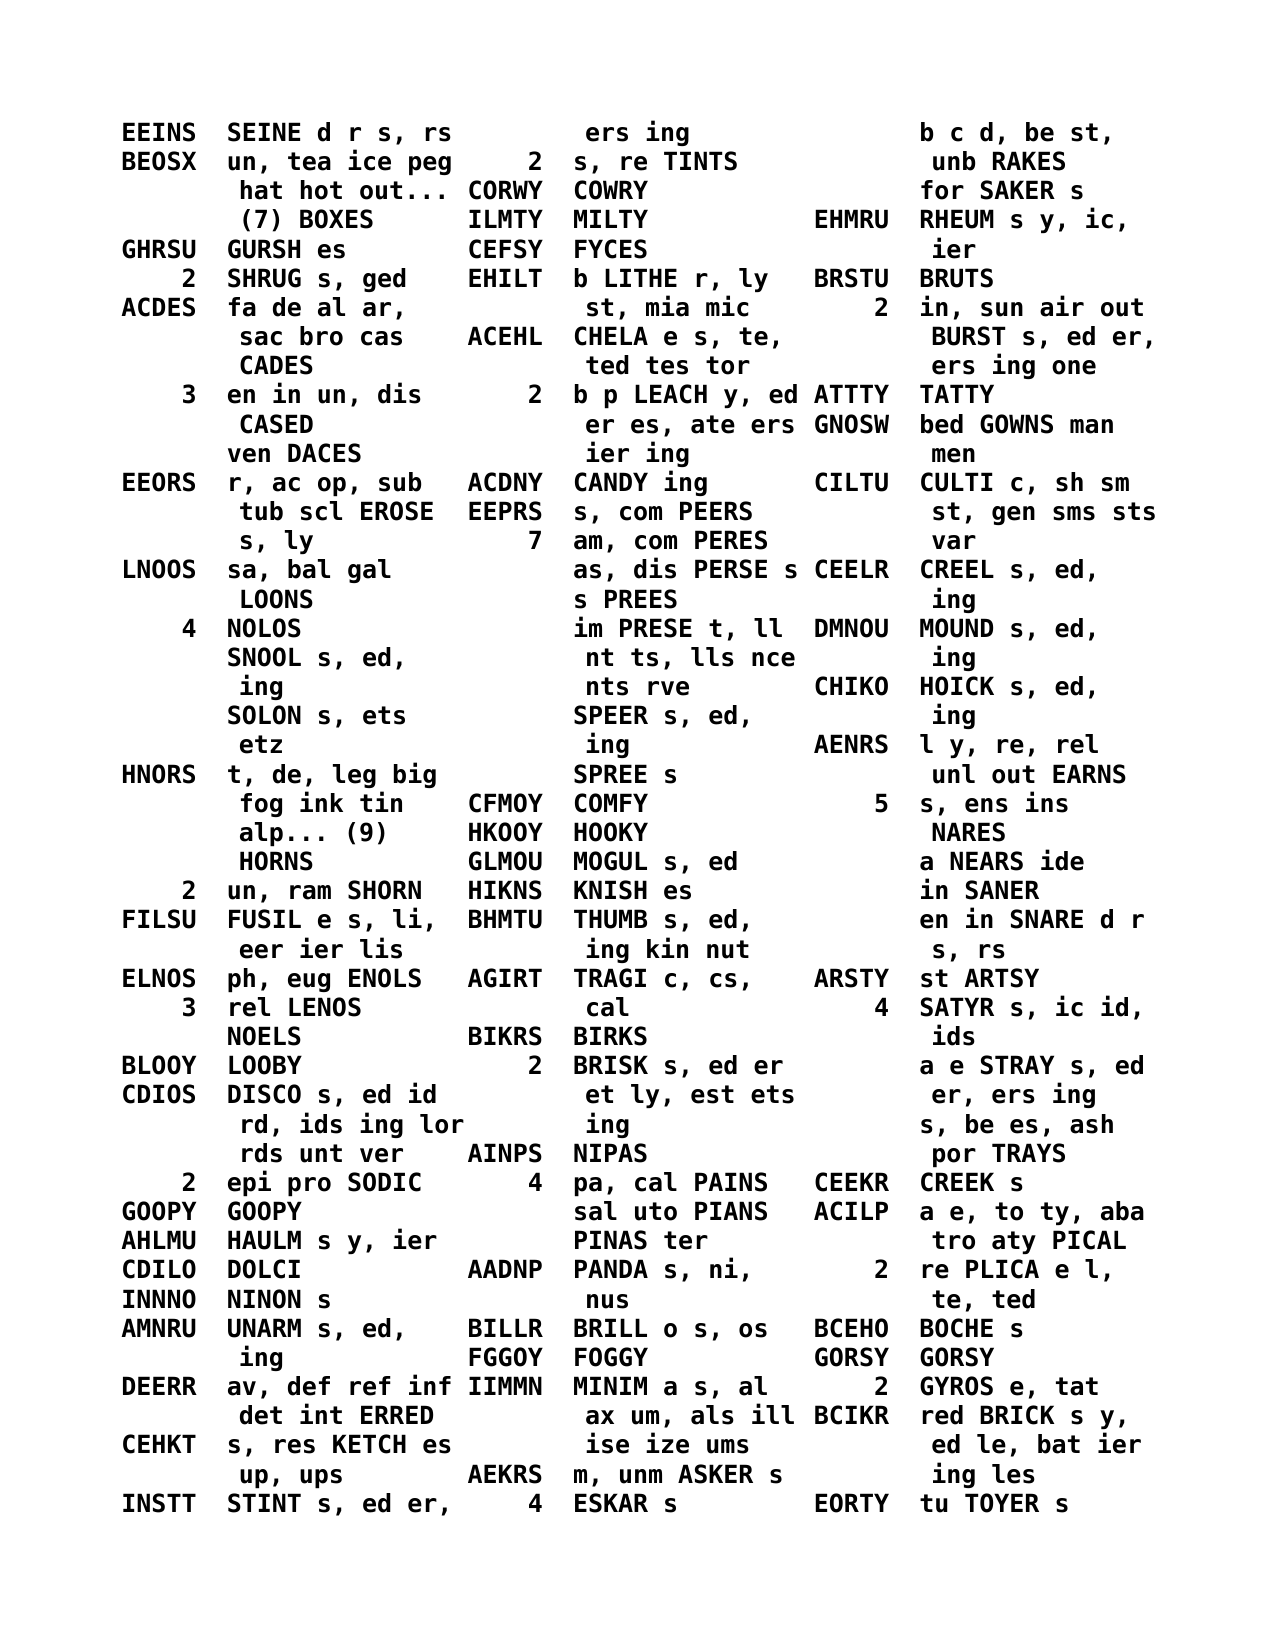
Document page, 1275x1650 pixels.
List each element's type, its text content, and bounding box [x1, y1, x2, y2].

text b c d, be st, unb RAKES [814, 118, 1157, 176]
text AGIRT TRAGI c, cs, cal [467, 964, 811, 1022]
text ers ing [467, 118, 811, 147]
text EEINS SEINE d r s, rs [121, 118, 464, 147]
text NOELS [121, 1022, 464, 1051]
text BRSTU BRUTS [814, 264, 1157, 293]
text CEELR CREEL s, ed, ing [814, 556, 1157, 614]
text for SAKER s [814, 176, 1157, 206]
text EORTY tu TOYER s [814, 1489, 1157, 1518]
text FGGOY FOGGY [467, 1343, 811, 1372]
text 7 am, com PERES [467, 526, 811, 556]
text EHMRU RHEUM s y, ic, ier [814, 206, 1157, 264]
text HNORS t, de, leg big fog ink tin alp... (9) HORNS [121, 760, 464, 876]
text AEKRS m, unm ASKER s [467, 1460, 811, 1489]
text a e STRAY s, ed er, ers ing [814, 1051, 1157, 1110]
text INNNO NINON s [121, 1285, 464, 1314]
text DEERR av, def ref inf det int ERRED [121, 1372, 464, 1431]
text in SANER [814, 876, 1157, 906]
text 4 NOLOS [121, 614, 464, 643]
text sal uto PIANS [467, 1197, 811, 1226]
text AINPS NIPAS [467, 1139, 811, 1168]
text HIKNS KNISH es [467, 876, 811, 906]
text ACDNY CANDY ing [467, 468, 811, 497]
text CEEKR CREEK s [814, 1168, 1157, 1197]
text ven DACES [121, 439, 464, 468]
text CEFSY FYCES [467, 235, 811, 264]
text 2 SHRUG s, ged [121, 264, 464, 293]
text 4 SATYR s, ic id, ids [814, 993, 1157, 1051]
text s PREES [467, 585, 811, 614]
text 2 re PLICA e l, te, ted [814, 1256, 1157, 1314]
text AENRS l y, re, rel unl out EARNS [814, 731, 1157, 789]
text GHRSU GURSH es [121, 235, 464, 264]
text 3 en in un, dis CASED [121, 381, 464, 439]
text 3 rel LENOS [121, 993, 464, 1022]
text 2 in, sun air out BURST s, ed er, ers ing one [814, 293, 1157, 381]
text ELNOS ph, eug ENOLS [121, 964, 464, 993]
text CORWY COWRY [467, 176, 811, 206]
text EHILT b LITHE r, ly st, mia mic [467, 264, 811, 322]
text a NEARS ide [814, 847, 1157, 876]
text BCIKR red BRICK s y, ed le, bat ier ing les [814, 1401, 1157, 1489]
text en in SNARE d r s, rs [814, 906, 1157, 964]
text EEPRS s, com PEERS [467, 497, 811, 526]
text HKOOY HOOKY [467, 818, 811, 847]
text GOOPY GOOPY [121, 1197, 464, 1226]
text DMNOU MOUND s, ed, ing [814, 614, 1157, 672]
text ACDES fa de al ar, sac bro cas CADES [121, 293, 464, 381]
text 5 s, ens ins NARES [814, 789, 1157, 847]
text 2 b p LEACH y, ed er es, ate ers ier ing [467, 381, 811, 468]
text 2 BRISK s, ed er et ly, est ets ing [467, 1051, 811, 1139]
text CDILO DOLCI [121, 1256, 464, 1285]
text im PRESE t, ll nt ts, lls nce nts rve [467, 614, 811, 701]
text 2 s, re TINTS [467, 147, 811, 176]
text AHLMU HAULM s y, ier [121, 1226, 464, 1256]
text AADNP PANDA s, ni, nus [467, 1256, 811, 1314]
text 4 ESKAR s [467, 1489, 811, 1518]
text ARSTY st ARTSY [814, 964, 1157, 993]
text BIKRS BIRKS [467, 1022, 811, 1051]
text CHIKO HOICK s, ed, ing [814, 672, 1157, 731]
text 2 un, ram SHORN [121, 876, 464, 906]
text FILSU FUSIL e s, li, eer ier lis [121, 906, 464, 964]
text SOLON s, ets etz [121, 701, 464, 760]
text SNOOL s, ed, ing [121, 643, 464, 701]
text SPEER s, ed, ing [467, 701, 811, 760]
text GORSY GORSY [814, 1343, 1157, 1372]
text CEHKT s, res KETCH es up, ups [121, 1431, 464, 1489]
text GLMOU MOGUL s, ed [467, 847, 811, 876]
text GNOSW bed GOWNS man men [814, 410, 1157, 468]
text INSTT STINT s, ed er, [121, 1489, 464, 1518]
text ILMTY MILTY [467, 206, 811, 235]
text IIMMN MINIM a s, al ax um, als ill ise ize ums [467, 1372, 811, 1460]
text BCEHO BOCHE s [814, 1314, 1157, 1343]
text CFMOY COMFY [467, 789, 811, 818]
text BLOOY LOOBY [121, 1051, 464, 1081]
text AMNRU UNARM s, ed, ing [121, 1314, 464, 1372]
text ACILP a e, to ty, aba tro aty PICAL [814, 1197, 1157, 1256]
text 2 GYROS e, tat [814, 1372, 1157, 1401]
text s, be es, ash por TRAYS [814, 1110, 1157, 1168]
text ATTTY TATTY [814, 381, 1157, 410]
text ACEHL CHELA e s, te, ted tes tor [467, 322, 811, 381]
text CILTU CULTI c, sh sm st, gen sms sts var [814, 468, 1157, 556]
text LNOOS sa, bal gal LOONS [121, 556, 464, 614]
text BHMTU THUMB s, ed, ing kin nut [467, 906, 811, 964]
text 4 pa, cal PAINS [467, 1168, 811, 1197]
text CDIOS DISCO s, ed id rd, ids ing lor rds unt ver [121, 1081, 464, 1168]
text PINAS ter [467, 1226, 811, 1256]
text EEORS r, ac op, sub tub scl EROSE s, ly [121, 468, 464, 556]
text 2 epi pro SODIC [121, 1168, 464, 1197]
text as, dis PERSE s [467, 556, 811, 585]
text SPREE s [467, 760, 811, 789]
text BILLR BRILL o s, os [467, 1314, 811, 1343]
text BEOSX un, tea ice peg hat hot out... (7) BOXES [121, 147, 464, 235]
